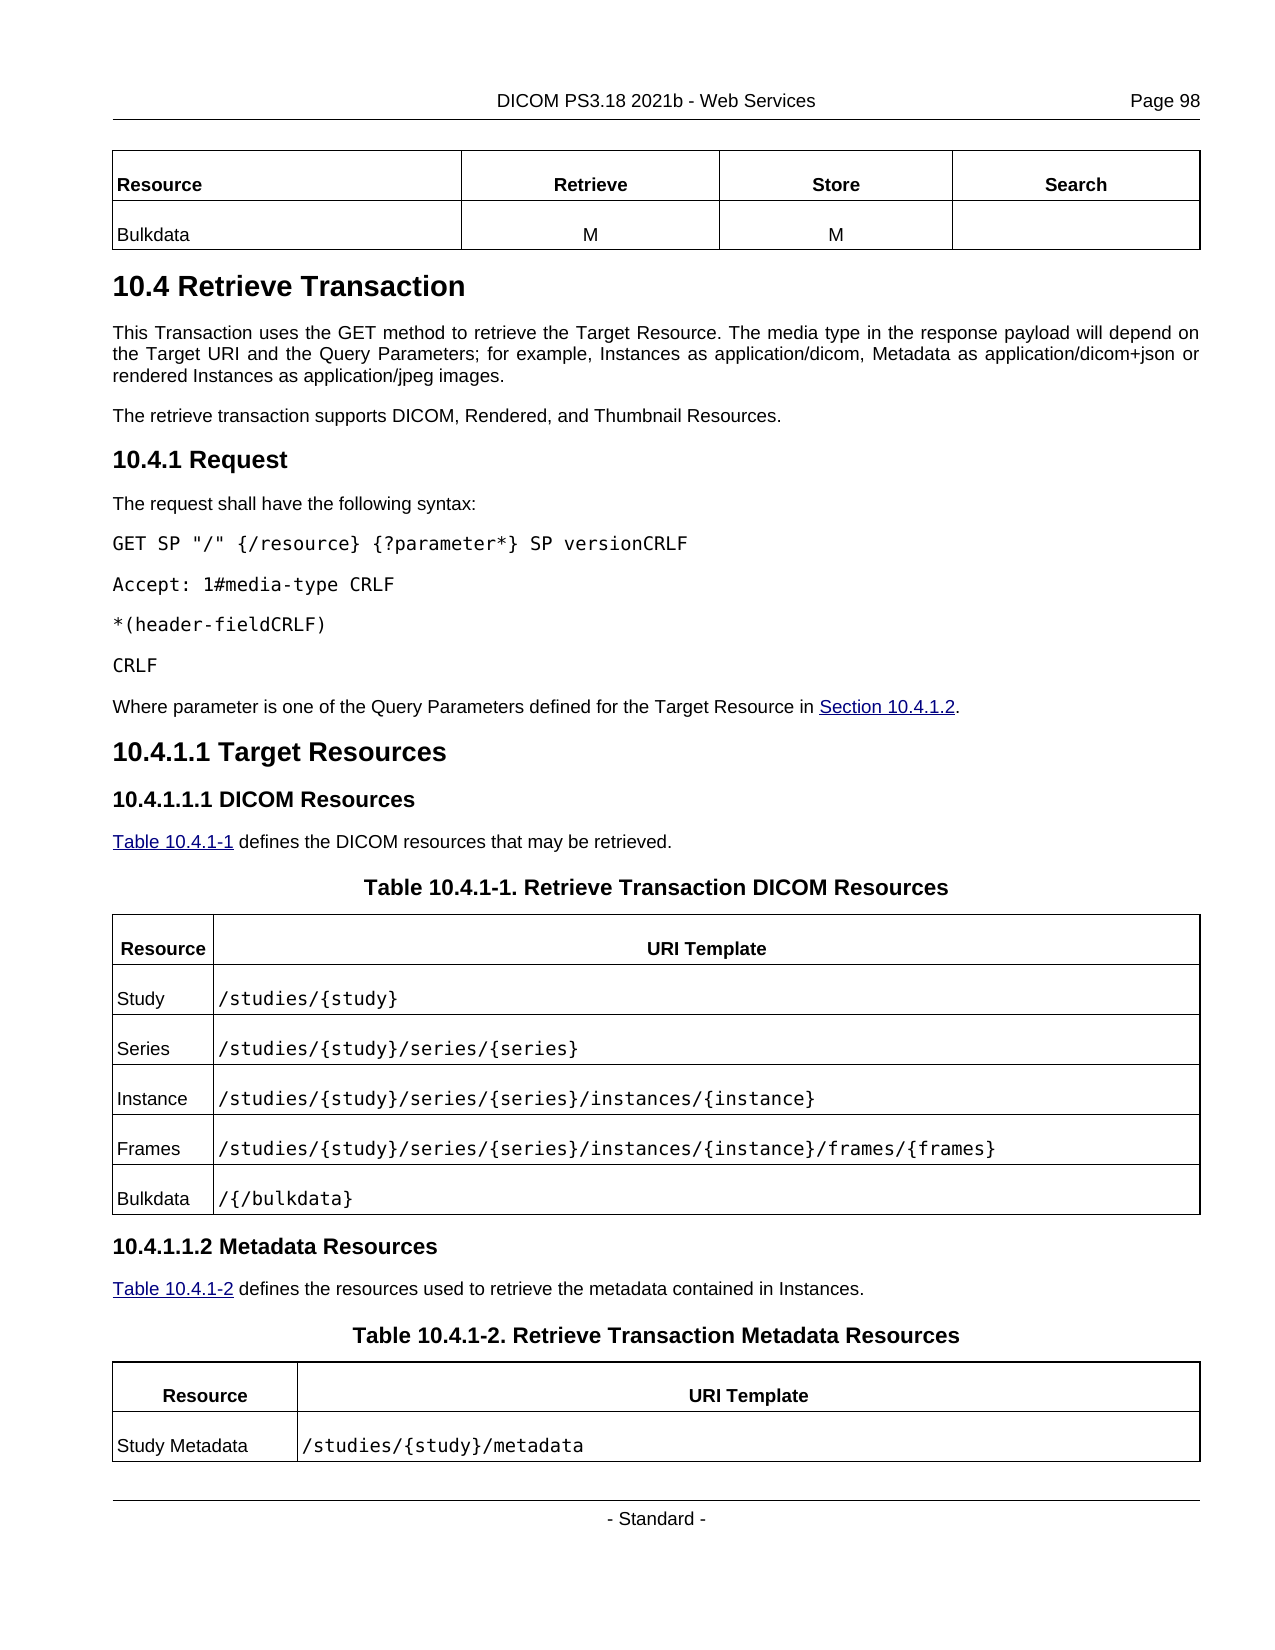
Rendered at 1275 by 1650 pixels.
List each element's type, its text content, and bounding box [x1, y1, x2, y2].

table_cell [953, 201, 1199, 249]
table_header Resource [113, 151, 461, 200]
table_cell M [462, 201, 719, 249]
table_cell Instance [113, 1065, 213, 1113]
text Table 10.4.1-1 defines the DICOM resources that may be retrieved. [112, 830, 1200, 852]
text Table 10.4.1-2. Retrieve Transaction Metadata Resources [112, 1322, 1200, 1348]
table_header Search [953, 151, 1199, 200]
table_cell /{/bulkdata} [214, 1165, 1199, 1213]
text Where parameter is one of the Query Parameters defined for the Target Resource in Section 10.4.1.2. [112, 696, 1200, 717]
text *(header-fieldCRLF) [112, 614, 1200, 636]
text 10.4.1 Request [112, 445, 1200, 474]
table_cell M [720, 201, 952, 249]
table_header Retrieve [462, 151, 719, 200]
table_cell /studies/{study}/series/{series}/instances/{instance} [214, 1065, 1199, 1113]
text Accept: 1#media-type CRLF [112, 574, 1200, 596]
table_cell Bulkdata [113, 201, 461, 249]
table_header Resource [113, 1363, 297, 1411]
table_header URI Template [214, 915, 1199, 963]
table_header Store [720, 151, 952, 200]
table_cell /studies/{study}/metadata [298, 1412, 1199, 1461]
text 10.4.1.1 Target Resources [112, 736, 1200, 767]
text 10.4.1.1.2 Metadata Resources [112, 1233, 1200, 1259]
table_cell Study [113, 965, 213, 1013]
table_cell /studies/{study}/series/{series} [214, 1015, 1199, 1063]
table_cell Bulkdata [113, 1165, 213, 1213]
text CRLF [112, 655, 1200, 677]
text The request shall have the following syntax: [112, 493, 1200, 514]
text Table 10.4.1-2 defines the resources used to retrieve the metadata contained in Instances. [112, 1278, 1200, 1299]
table_cell /studies/{study} [214, 965, 1199, 1013]
table_cell /studies/{study}/series/{series}/instances/{instance}/frames/{frames} [214, 1115, 1199, 1163]
text Table 10.4.1-1. Retrieve Transaction DICOM Resources [112, 874, 1200, 900]
table_cell Frames [113, 1115, 213, 1163]
text GET SP "/" {/resource} {?parameter*} SP versionCRLF [112, 533, 1200, 555]
text The retrieve transaction supports DICOM, Rendered, and Thumbnail Resources. [112, 405, 1200, 426]
table_header URI Template [298, 1363, 1199, 1411]
text This Transaction uses the GET method to retrieve the Target Resource. The media type in the response payload will depend on the Target URI and the Query Parameters; for example, Instances as application/dicom, Metadata as application/dicom+json or rendered Instances as application/jpeg images. [112, 321, 1200, 386]
table_cell Study Metadata [113, 1412, 297, 1461]
text 10.4 Retrieve Transaction [112, 269, 1200, 303]
text 10.4.1.1.1 DICOM Resources [112, 786, 1200, 812]
table_header Resource [113, 915, 213, 963]
table_cell Series [113, 1015, 213, 1063]
